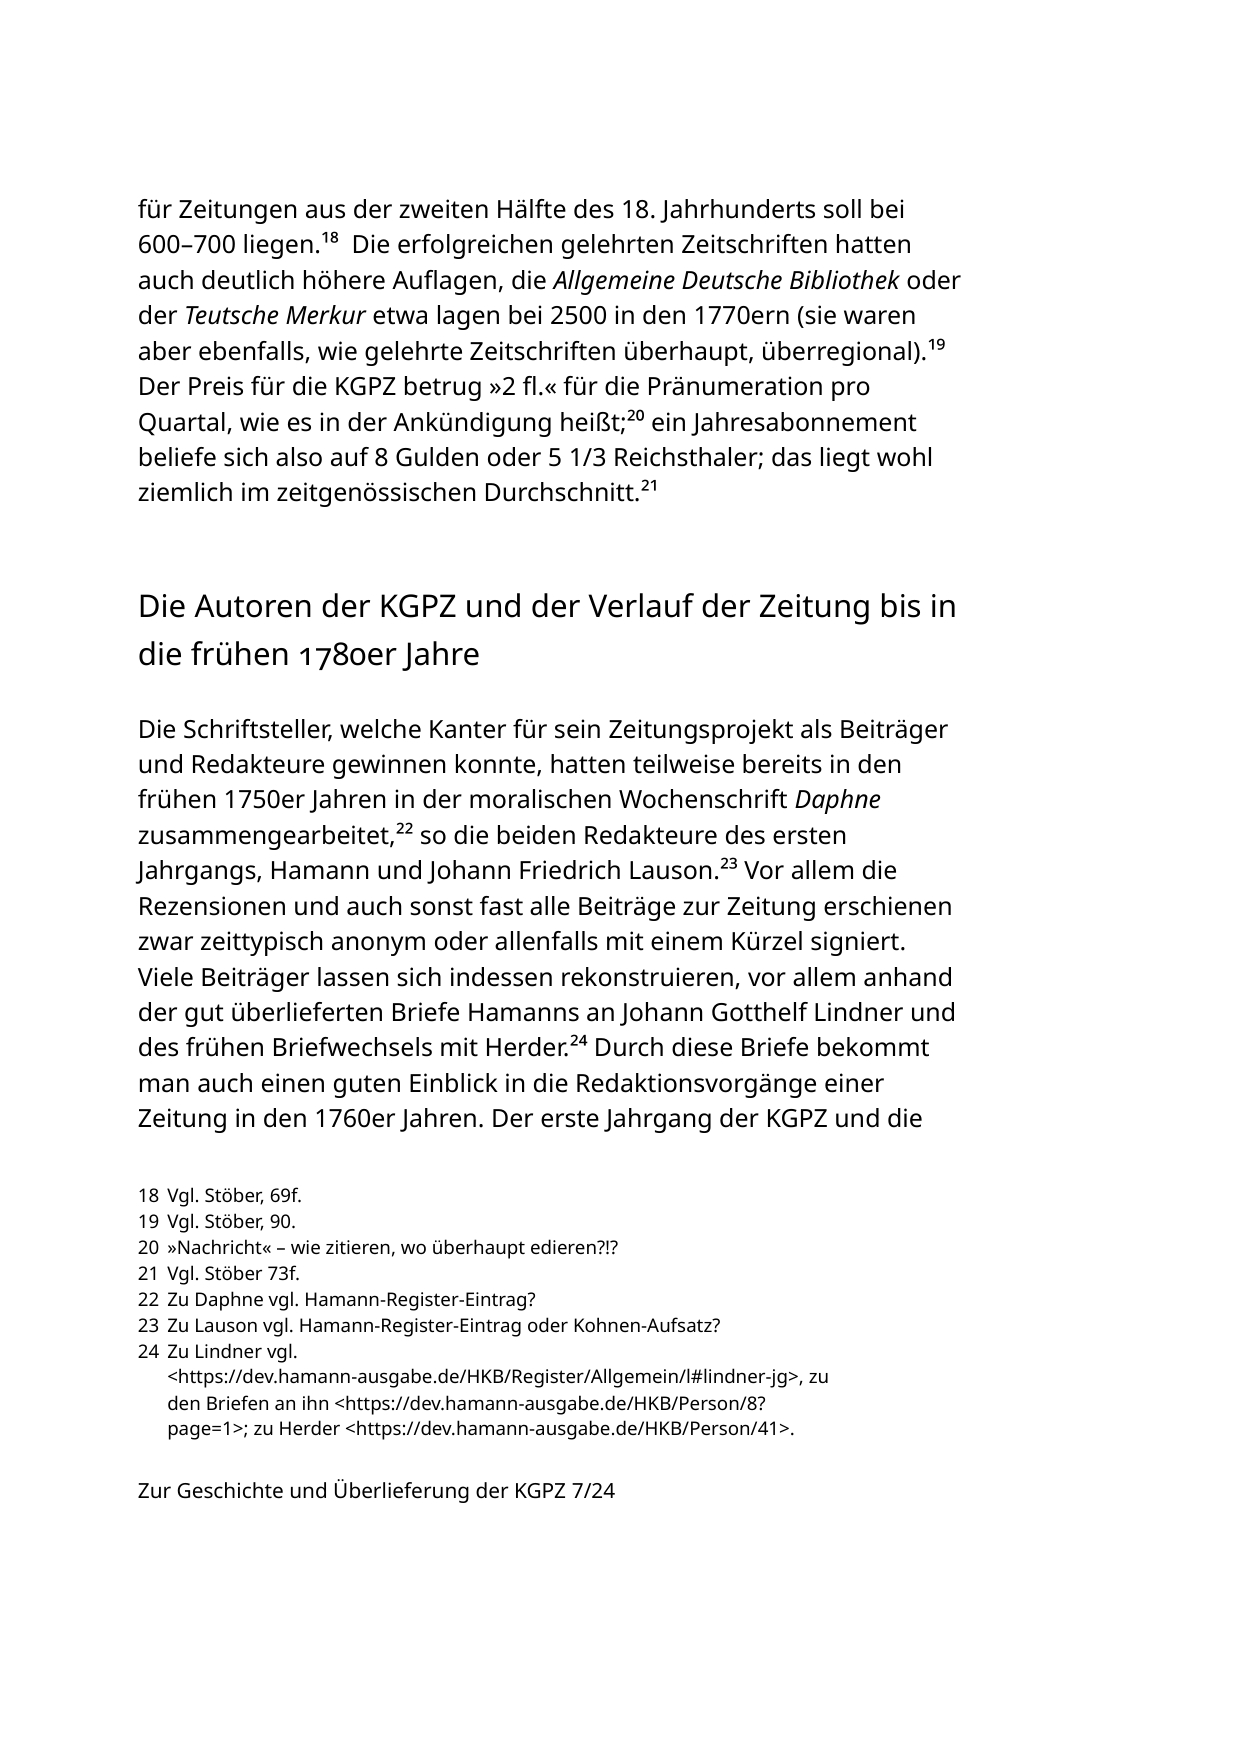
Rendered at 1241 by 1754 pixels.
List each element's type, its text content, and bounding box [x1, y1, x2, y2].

text Vgl. Stöber, 69f. [138, 1182, 846, 1208]
text Vgl. Stöber, 90. [138, 1208, 846, 1233]
text »Nachricht« – wie zitieren, wo überhaupt edieren?!? [138, 1233, 846, 1259]
text Die Schriftsteller, welche Kanter für sein Zeitungsprojekt als Beiträger und Redakteure gewinnen konnte, hatten teilweise bereits in den frühen 1750er Jahren in der moralischen Wochenschrift Daphne zusammengearbeitet, so die beiden Redakteure des ersten Jahrgangs, Hamann und Johann Friedrich Lauson. Vor allem die Rezensionen und auch sonst fast alle Beiträge zur Zeitung erschienen zwar zeittypisch anonym oder allenfalls mit einem Kürzel signiert. Viele Beiträger lassen sich indessen rekonstruieren, vor allem anhand der gut überlieferten Briefe Hamanns an Johann Gotthelf Lindner und des frühen Briefwechsels mit Herder. Durch diese Briefe bekommt man auch einen guten Einblick in die Redaktionsvorgänge einer Zeitung in den 1760er Jahren. Der erste Jahrgang der KGPZ und die [138, 710, 964, 1135]
subtitle Die Autoren der KGPZ und der Verlauf der Zeitung bis in die frühen 1780er Jahre [138, 580, 964, 674]
text Zu Lindner vgl. <https://dev.hamann-ausgabe.de/HKB/Register/Allgemein/l#lindner-jg>, zu den Briefen an ihn <https://dev.hamann-ausgabe.de/HKB/Person/8?page=1>; zu Herder <https://dev.hamann-ausgabe.de/HKB/Person/41>. [138, 1337, 846, 1441]
text Zu Lauson vgl. Hamann-Register-Eintrag oder Kohnen-Aufsatz? [138, 1311, 846, 1337]
text Vgl. Stöber 73f. [138, 1259, 846, 1285]
text für Zeitungen aus der zweiten Hälfte des 18. Jahrhunderts soll bei 600–700 liegen. Die erfolgreichen gelehrten Zeitschriften hatten auch deutlich höhere Auflagen, die Allgemeine Deutsche Bibliothek oder der Teutsche Merkur etwa lagen bei 2500 in den 1770ern (sie waren aber ebenfalls, wie gelehrte Zeitschriften überhaupt, überregional). Der Preis für die KGPZ betrug »2 fl.« für die Pränumeration pro Quartal, wie es in der Ankündigung heißt; ein Jahresabonnement beliefe sich also auf 8 Gulden oder 5 1/3 Reichsthaler; das liegt wohl ziemlich im zeitgenössischen Durchschnitt. [138, 190, 964, 509]
text Zu Daphne vgl. Hamann-Register-Eintrag? [138, 1285, 846, 1311]
